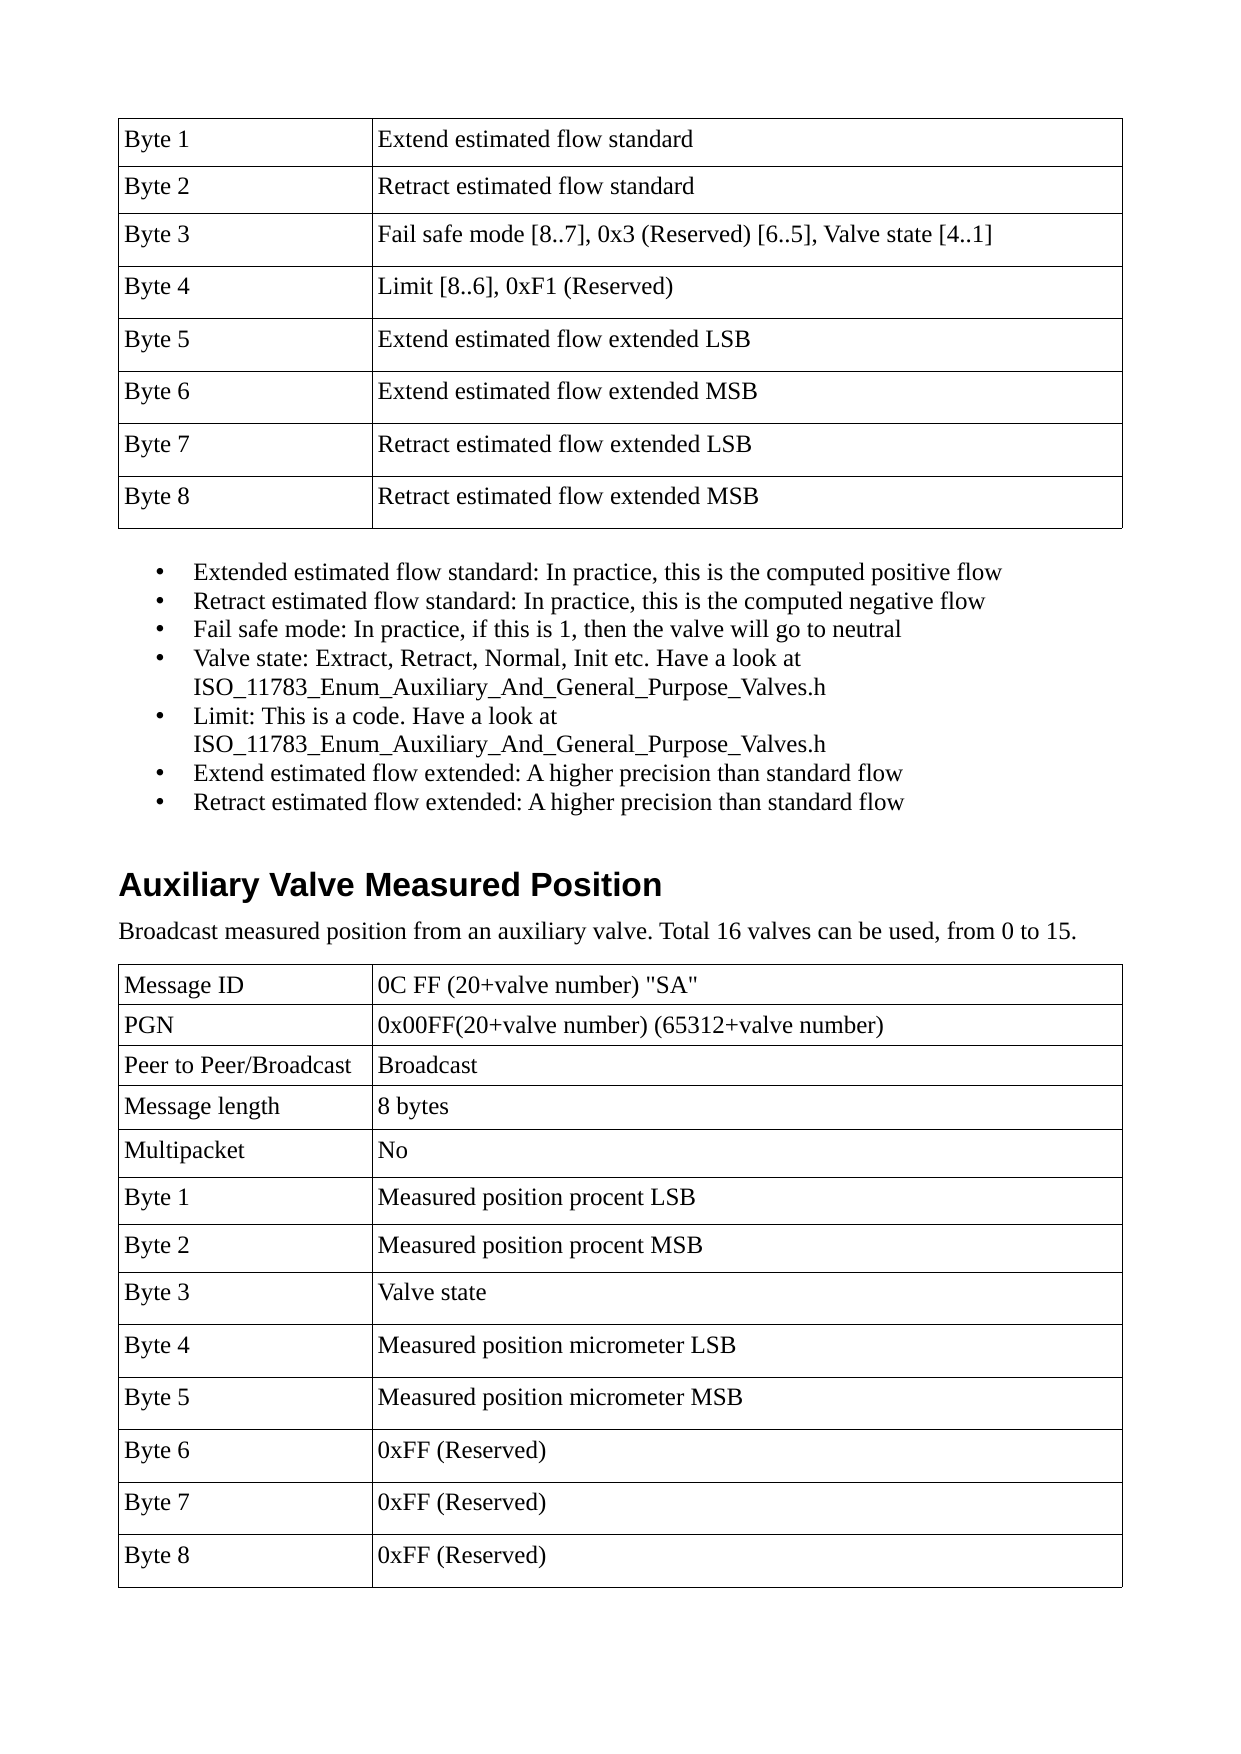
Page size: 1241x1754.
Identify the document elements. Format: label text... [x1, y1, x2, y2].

table_cell Extend estimated flow standard [373, 119, 1122, 166]
table_cell Byte 8 [119, 1535, 372, 1587]
text Broadcast measured position from an auxiliary valve. Total 16 valves can be used, from 0 to 15. [118, 916, 1122, 945]
table_cell Byte 5 [119, 1378, 372, 1429]
table_cell 0x00FF(20+valve number) (65312+valve number) [373, 1005, 1122, 1045]
list Limit: This is a code. Have a look at ISO_11783_Enum_Auxiliary_And_General_Purpose_Valves.h [156, 701, 1122, 758]
table_cell Fail safe mode [8..7], 0x3 (Reserved) [6..5], Valve state [4..1] [373, 214, 1122, 266]
table_cell Byte 7 [119, 1483, 372, 1534]
table_cell Measured position procent MSB [373, 1225, 1122, 1272]
list Extend estimated flow extended: A higher precision than standard flow [156, 758, 1122, 787]
table_cell Byte 3 [119, 1273, 372, 1324]
table_cell Peer to Peer/Broadcast [119, 1046, 372, 1085]
table_cell Byte 3 [119, 214, 372, 266]
table_cell Retract estimated flow extended LSB [373, 424, 1122, 476]
list Retract estimated flow standard: In practice, this is the computed negative flow [156, 586, 1122, 614]
table_cell Byte 6 [119, 1430, 372, 1482]
table_cell Byte 8 [119, 477, 372, 528]
table_cell Byte 2 [119, 1225, 372, 1272]
list Extended estimated flow standard: In practice, this is the computed positive flow [156, 557, 1122, 586]
table_cell No [373, 1130, 1122, 1177]
subtitle Auxiliary Valve Measured Position [118, 865, 1122, 904]
table_cell Multipacket [119, 1130, 372, 1177]
table_cell Limit [8..6], 0xF1 (Reserved) [373, 267, 1122, 318]
table_cell Byte 4 [119, 267, 372, 318]
table_cell 0xFF (Reserved) [373, 1483, 1122, 1534]
list Fail safe mode: In practice, if this is 1, then the valve will go to neutral [156, 614, 1122, 643]
table_header 0C FF (20+valve number) "SA" [373, 965, 1122, 1004]
table_cell Measured position procent LSB [373, 1178, 1122, 1224]
table_cell Byte 7 [119, 424, 372, 476]
table_cell Message length [119, 1086, 372, 1129]
table_cell Valve state [373, 1273, 1122, 1324]
table_cell Retract estimated flow extended MSB [373, 477, 1122, 528]
table_cell 8 bytes [373, 1086, 1122, 1129]
table_cell Broadcast [373, 1046, 1122, 1085]
list Retract estimated flow extended: A higher precision than standard flow [156, 787, 1122, 816]
table_cell Byte 2 [119, 167, 372, 213]
table_cell Measured position micrometer LSB [373, 1325, 1122, 1377]
table_cell Byte 5 [119, 319, 372, 371]
table_cell 0xFF (Reserved) [373, 1535, 1122, 1587]
table_cell Byte 1 [119, 119, 372, 166]
table_header Message ID [119, 965, 372, 1004]
table_cell Measured position micrometer MSB [373, 1378, 1122, 1429]
list Valve state: Extract, Retract, Normal, Init etc. Have a look at ISO_11783_Enum_Auxiliary_And_General_Purpose_Valves.h [156, 643, 1122, 701]
table_cell Byte 1 [119, 1178, 372, 1224]
table_cell Byte 6 [119, 372, 372, 423]
table_cell Extend estimated flow extended LSB [373, 319, 1122, 371]
table_cell 0xFF (Reserved) [373, 1430, 1122, 1482]
table_cell Byte 4 [119, 1325, 372, 1377]
table_cell Extend estimated flow extended MSB [373, 372, 1122, 423]
table_cell Retract estimated flow standard [373, 167, 1122, 213]
table_cell PGN [119, 1005, 372, 1045]
